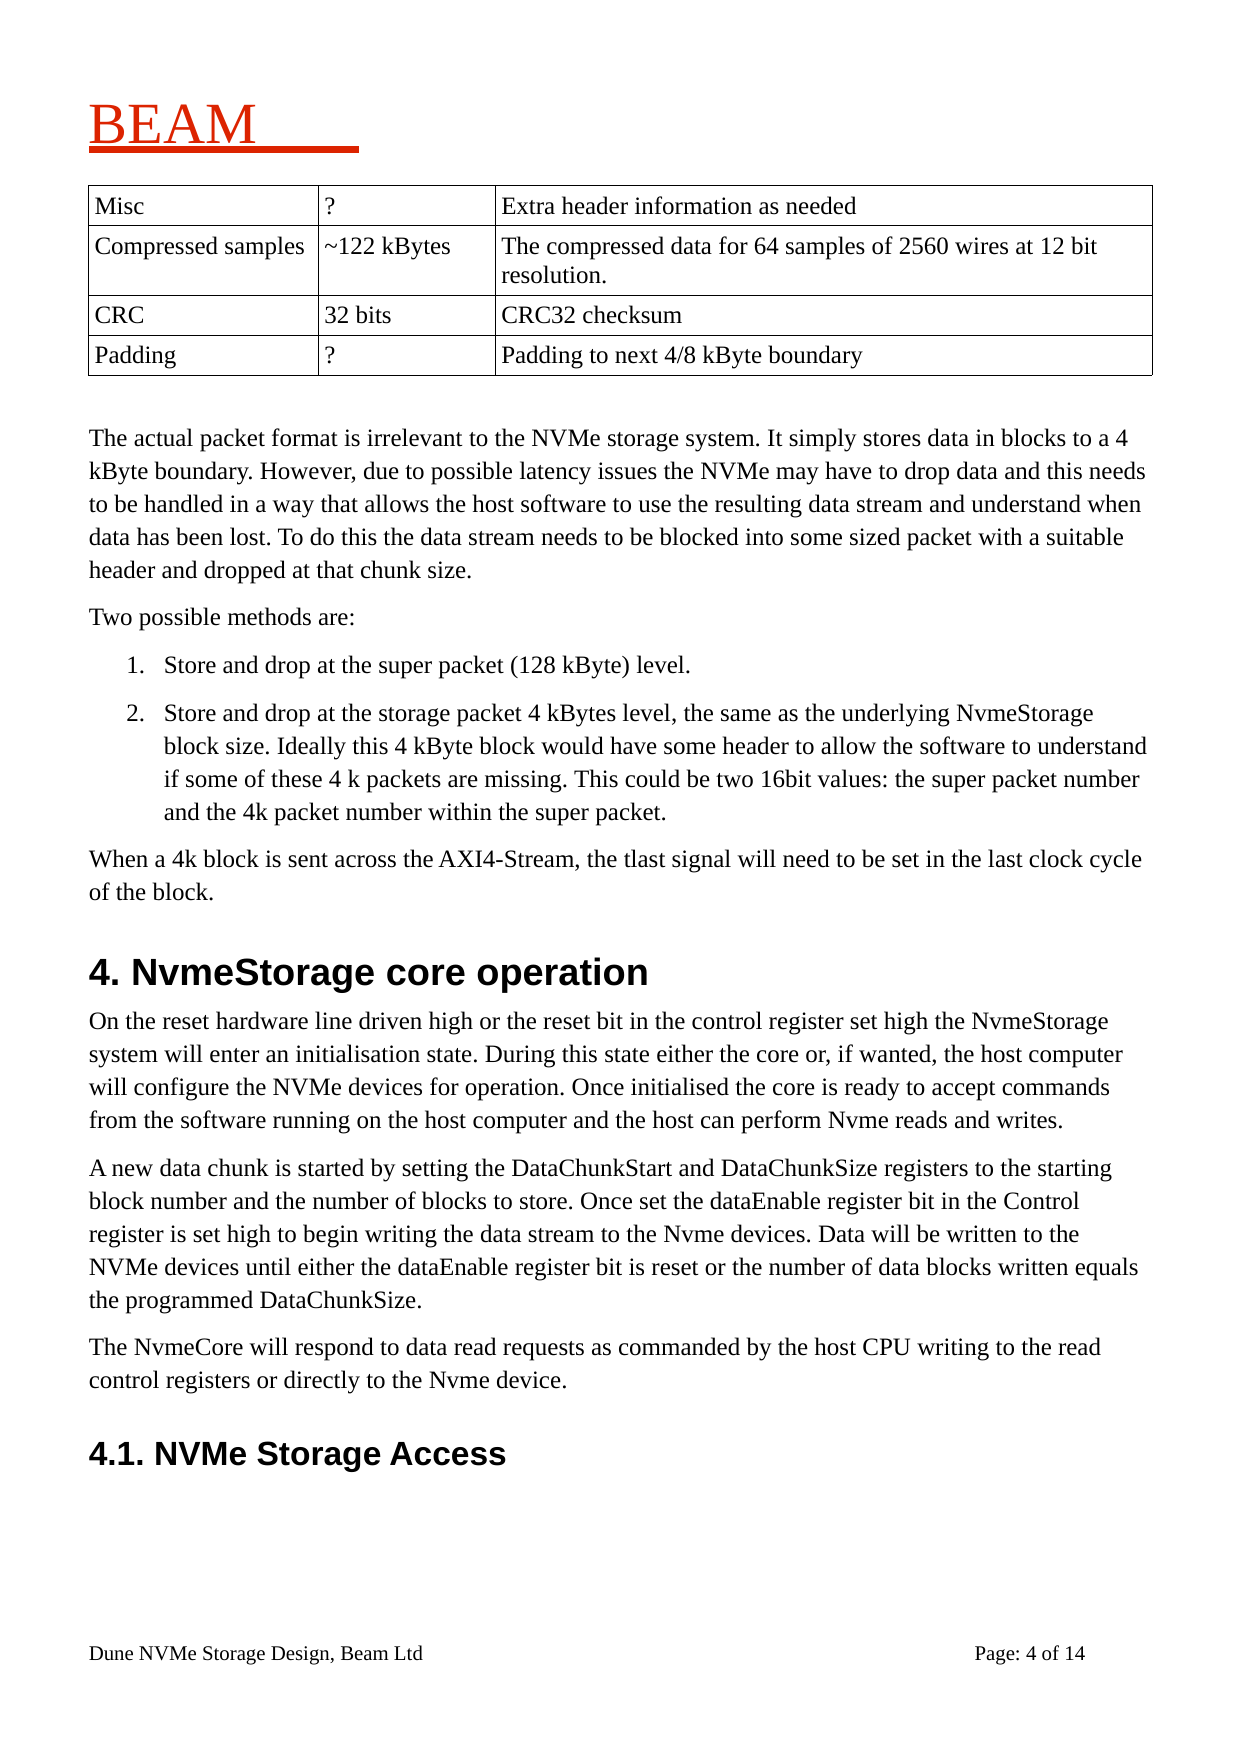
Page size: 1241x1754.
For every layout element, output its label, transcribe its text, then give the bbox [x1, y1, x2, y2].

table_cell CRC32 checksum [496, 296, 1152, 335]
list Store and drop at the storage packet 4 kBytes level, the same as the underlying NvmeStorage block size. Ideally this 4 kByte block would have some header to allow the software to understand if some of these 4 k packets are missing. This could be two 16bit values: the super packet number and the 4k packet number within the super packet. [126, 698, 1152, 826]
text The actual packet format is irrelevant to the NVMe storage system. It simply stores data in blocks to a 4 kByte boundary. However, due to possible latency issues the NVMe may have to drop data and this needs to be handled in a way that allows the host software to use the resulting data stream and understand when data has been lost. To do this the data stream needs to be blocked into some sized packet with a suitable header and dropped at that chunk size. [88, 423, 1152, 584]
text On the reset hardware line driven high or the reset bit in the control register set high the NvmeStorage system will enter an initialisation state. During this state either the core or, if wanted, the host computer will configure the NVMe devices for operation. Once initialised the core is ready to accept commands from the software running on the host computer and the host can perform Nvme reads and writes. [88, 1006, 1152, 1134]
table_cell The compressed data for 64 samples of 2560 wires at 12 bit resolution. [496, 226, 1152, 294]
table_cell 32 bits [319, 296, 495, 335]
table_cell CRC [89, 296, 318, 335]
table_cell Padding [89, 336, 318, 375]
table_cell Extra header information as needed [496, 186, 1152, 225]
subtitle NVMe Storage Access [88, 1434, 1152, 1473]
table_cell ? [319, 186, 495, 225]
text When a 4k block is sent across the AXI4-Stream, the tlast signal will need to be set in the last clock cycle of the block. [88, 844, 1152, 906]
text The NvmeCore will respond to data read requests as commanded by the host CPU writing to the read control registers or directly to the Nvme device. [88, 1332, 1152, 1394]
table_cell ? [319, 336, 495, 375]
text Two possible methods are: [88, 602, 1152, 631]
list Store and drop at the super packet (128 kByte) level. [126, 650, 1152, 679]
table_cell ~122 kBytes [319, 226, 495, 294]
subtitle NvmeStorage core operation [88, 950, 1152, 994]
table_cell Misc [89, 186, 318, 225]
table_cell Compressed samples [89, 226, 318, 294]
text A new data chunk is started by setting the DataChunkStart and DataChunkSize registers to the starting block number and the number of blocks to store. Once set the dataEnable register bit in the Control register is set high to begin writing the data stream to the Nvme devices. Data will be written to the NVMe devices until either the dataEnable register bit is reset or the number of data blocks written equals the programmed DataChunkSize. [88, 1153, 1152, 1314]
table_cell Padding to next 4/8 kByte boundary [496, 336, 1152, 375]
